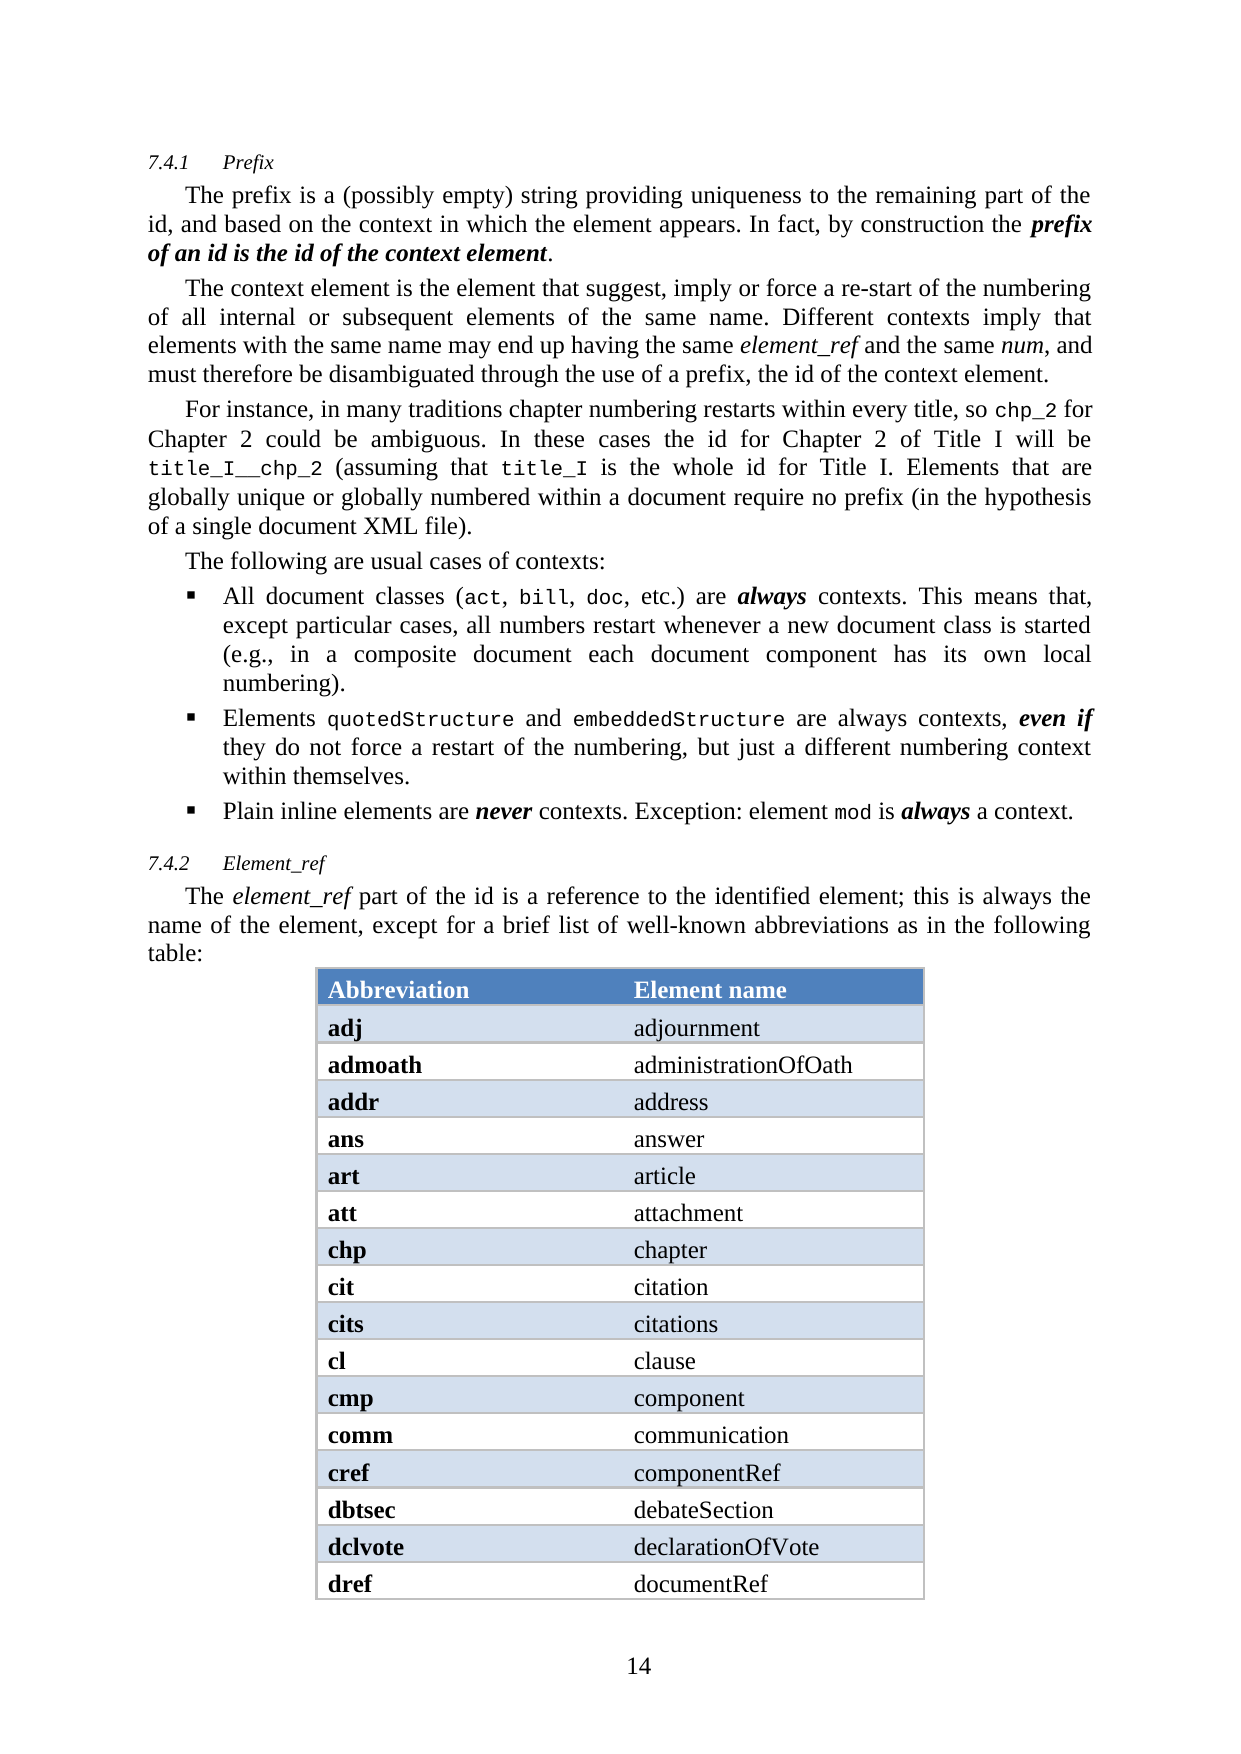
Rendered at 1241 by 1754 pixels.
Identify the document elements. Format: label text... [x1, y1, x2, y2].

table_cell attachment [622, 1192, 923, 1227]
table_cell comm [318, 1414, 622, 1449]
table_cell att [318, 1192, 622, 1227]
subtitle Prefix [148, 150, 1092, 174]
list Plain inline elements are never contexts. Exception: element mod is always a context. [185, 796, 1092, 826]
table_cell cref [318, 1451, 622, 1486]
table_cell ans [318, 1118, 622, 1153]
table_cell addr [318, 1081, 622, 1116]
text The context element is the element that suggest, imply or force a re-start of the numbering of all internal or subsequent elements of the same name. Different contexts imply that elements with the same name may end up having the same element_ref and the same num, and must therefore be disambiguated through the use of a prefix, the id of the context element. [148, 273, 1092, 388]
table_cell citation [622, 1266, 923, 1301]
table_cell article [622, 1155, 923, 1190]
table_cell art [318, 1155, 622, 1190]
table_cell adj [318, 1006, 622, 1041]
table_cell declarationOfVote [622, 1526, 923, 1561]
text The following are usual cases of contexts: [148, 546, 1092, 574]
table_cell cl [318, 1340, 622, 1375]
table_cell cit [318, 1266, 622, 1301]
table_cell chp [318, 1229, 622, 1264]
text The prefix is a (possibly empty) string providing uniqueness to the remaining part of the id, and based on the context in which the element appears. In fact, by construction the prefix of an id is the id of the context element. [148, 180, 1092, 267]
table_header Abbreviation [318, 969, 622, 1004]
subtitle Element_ref [148, 851, 1092, 875]
table_cell documentRef [622, 1563, 923, 1598]
text For instance, in many traditions chapter numbering restarts within every title, so chp_2 for Chapter 2 could be ambiguous. In these cases the id for Chapter 2 of Title I will be title_I__chp_2 (assuming that title_I is the whole id for Title I. Elements that are globally unique or globally numbered within a document require no prefix (in the hypothesis of a single document XML file). [148, 394, 1092, 539]
table_cell component [622, 1377, 923, 1412]
table_cell dclvote [318, 1526, 622, 1561]
table_cell chapter [622, 1229, 923, 1264]
table_cell dbtsec [318, 1489, 622, 1523]
table_cell citations [622, 1303, 923, 1338]
table_cell admoath [318, 1044, 622, 1078]
table_cell address [622, 1081, 923, 1116]
text The element_ref part of the id is a reference to the identified element; this is always the name of the element, except for a brief list of well-known abbreviations as in the following table: [148, 881, 1092, 967]
table_cell dref [318, 1563, 622, 1598]
table_cell adjournment [622, 1006, 923, 1041]
table_cell administrationOfOath [622, 1044, 923, 1078]
table_cell componentRef [622, 1451, 923, 1486]
list Elements quotedStructure and embeddedStructure are always contexts, even if they do not force a restart of the numbering, but just a different numbering context within themselves. [185, 703, 1092, 790]
table_cell answer [622, 1118, 923, 1153]
table_cell cits [318, 1303, 622, 1338]
table_cell cmp [318, 1377, 622, 1412]
table_cell debateSection [622, 1489, 923, 1523]
table_header Element name [622, 969, 923, 1004]
table_cell clause [622, 1340, 923, 1375]
table_cell communication [622, 1414, 923, 1449]
list All document classes (act, bill, doc, etc.) are always contexts. This means that, except particular cases, all numbers restart whenever a new document class is started (e.g., in a composite document each document component has its own local numbering). [185, 581, 1092, 697]
